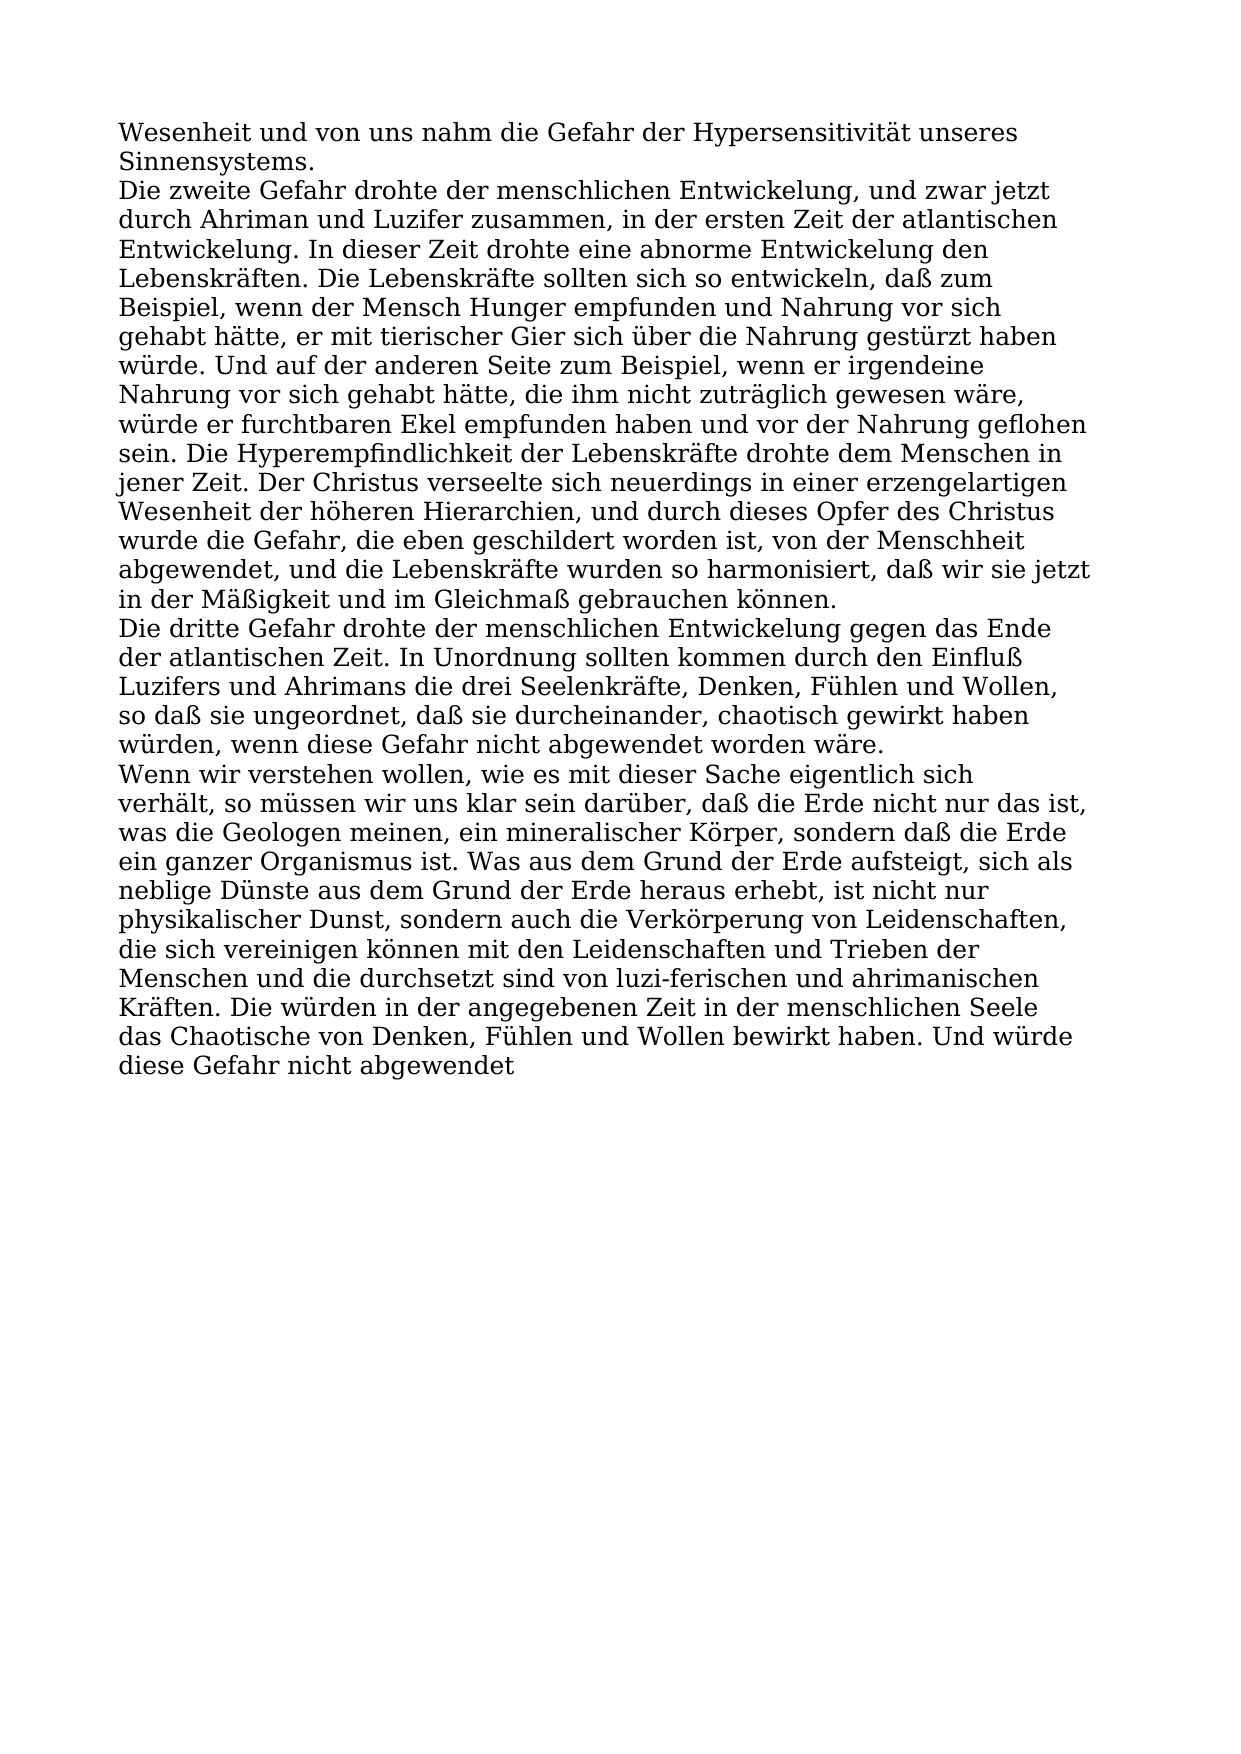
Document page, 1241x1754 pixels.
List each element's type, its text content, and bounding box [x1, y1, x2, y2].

text Beispiel, wenn der Mensch Hunger empfunden und Nahrung vor sich [118, 293, 1122, 322]
text physikalischer Dunst, sondern auch die Verkörperung von Leidenschaften, [118, 906, 1122, 935]
text gehabt hätte, er mit tierischer Gier sich über die Nahrung gestürzt haben [118, 322, 1122, 351]
text ein ganzer Organismus ist. Was aus dem Grund der Erde aufsteigt, sich als [118, 847, 1122, 876]
text Kräften. Die würden in der angegebenen Zeit in der menschlichen Seele [118, 993, 1122, 1022]
text die sich vereinigen können mit den Leidenschaften und Trieben der [118, 935, 1122, 964]
text Luzifers und Ahrimans die drei Seelenkräfte, Denken, Fühlen und Wollen, [118, 672, 1122, 701]
text abgewendet, und die Lebenskräfte wurden so harmonisiert, daß wir sie jetzt [118, 556, 1122, 585]
text neblige Dünste aus dem Grund der Erde heraus erhebt, ist nicht nur [118, 876, 1122, 906]
text Entwickelung. In dieser Zeit drohte eine abnorme Entwickelung den [118, 235, 1122, 264]
text was die Geologen meinen, ein mineralischer Körper, sondern daß die Erde [118, 818, 1122, 847]
text in der Mäßigkeit und im Gleichmaß gebrauchen können. [118, 585, 1122, 614]
text sein. Die Hyperempfindlichkeit der Lebenskräfte drohte dem Menschen in [118, 439, 1122, 468]
text würde er furchtbaren Ekel empfunden haben und vor der Nahrung geflohen [118, 410, 1122, 439]
text Sinnensystems. [118, 147, 1122, 176]
text diese Gefahr nicht abgewendet [118, 1051, 1122, 1081]
text das Chaotische von Denken, Fühlen und Wollen bewirkt haben. Und würde [118, 1022, 1122, 1051]
text würde. Und auf der anderen Seite zum Beispiel, wenn er irgendeine [118, 351, 1122, 381]
text jener Zeit. Der Christus verseelte sich neuerdings in einer erzengelartigen [118, 468, 1122, 497]
text Nahrung vor sich gehabt hätte, die ihm nicht zuträglich gewesen wäre, [118, 381, 1122, 410]
text wurde die Gefahr, die eben geschildert worden ist, von der Menschheit [118, 526, 1122, 556]
text Wesenheit und von uns nahm die Gefahr der Hypersensitivität unseres [118, 118, 1122, 147]
text Menschen und die durchsetzt sind von luzi-ferischen und ahrimanischen [118, 964, 1122, 993]
text Die zweite Gefahr drohte der menschlichen Entwickelung, und zwar jetzt [118, 176, 1122, 206]
text durch Ahriman und Luzifer zusammen, in der ersten Zeit der atlantischen [118, 206, 1122, 235]
text Wenn wir verstehen wollen, wie es mit dieser Sache eigentlich sich [118, 760, 1122, 789]
text so daß sie ungeordnet, daß sie durcheinander, chaotisch gewirkt haben [118, 701, 1122, 731]
text Wesenheit der höheren Hierarchien, und durch dieses Opfer des Christus [118, 497, 1122, 526]
text der atlantischen Zeit. In Unordnung sollten kommen durch den Einfluß [118, 643, 1122, 672]
text verhält, so müssen wir uns klar sein darüber, daß die Erde nicht nur das ist, [118, 789, 1122, 818]
text Lebenskräften. Die Lebenskräfte sollten sich so entwickeln, daß zum [118, 264, 1122, 293]
text würden, wenn diese Gefahr nicht abgewendet worden wäre. [118, 731, 1122, 760]
text Die dritte Gefahr drohte der menschlichen Entwickelung gegen das Ende [118, 614, 1122, 643]
